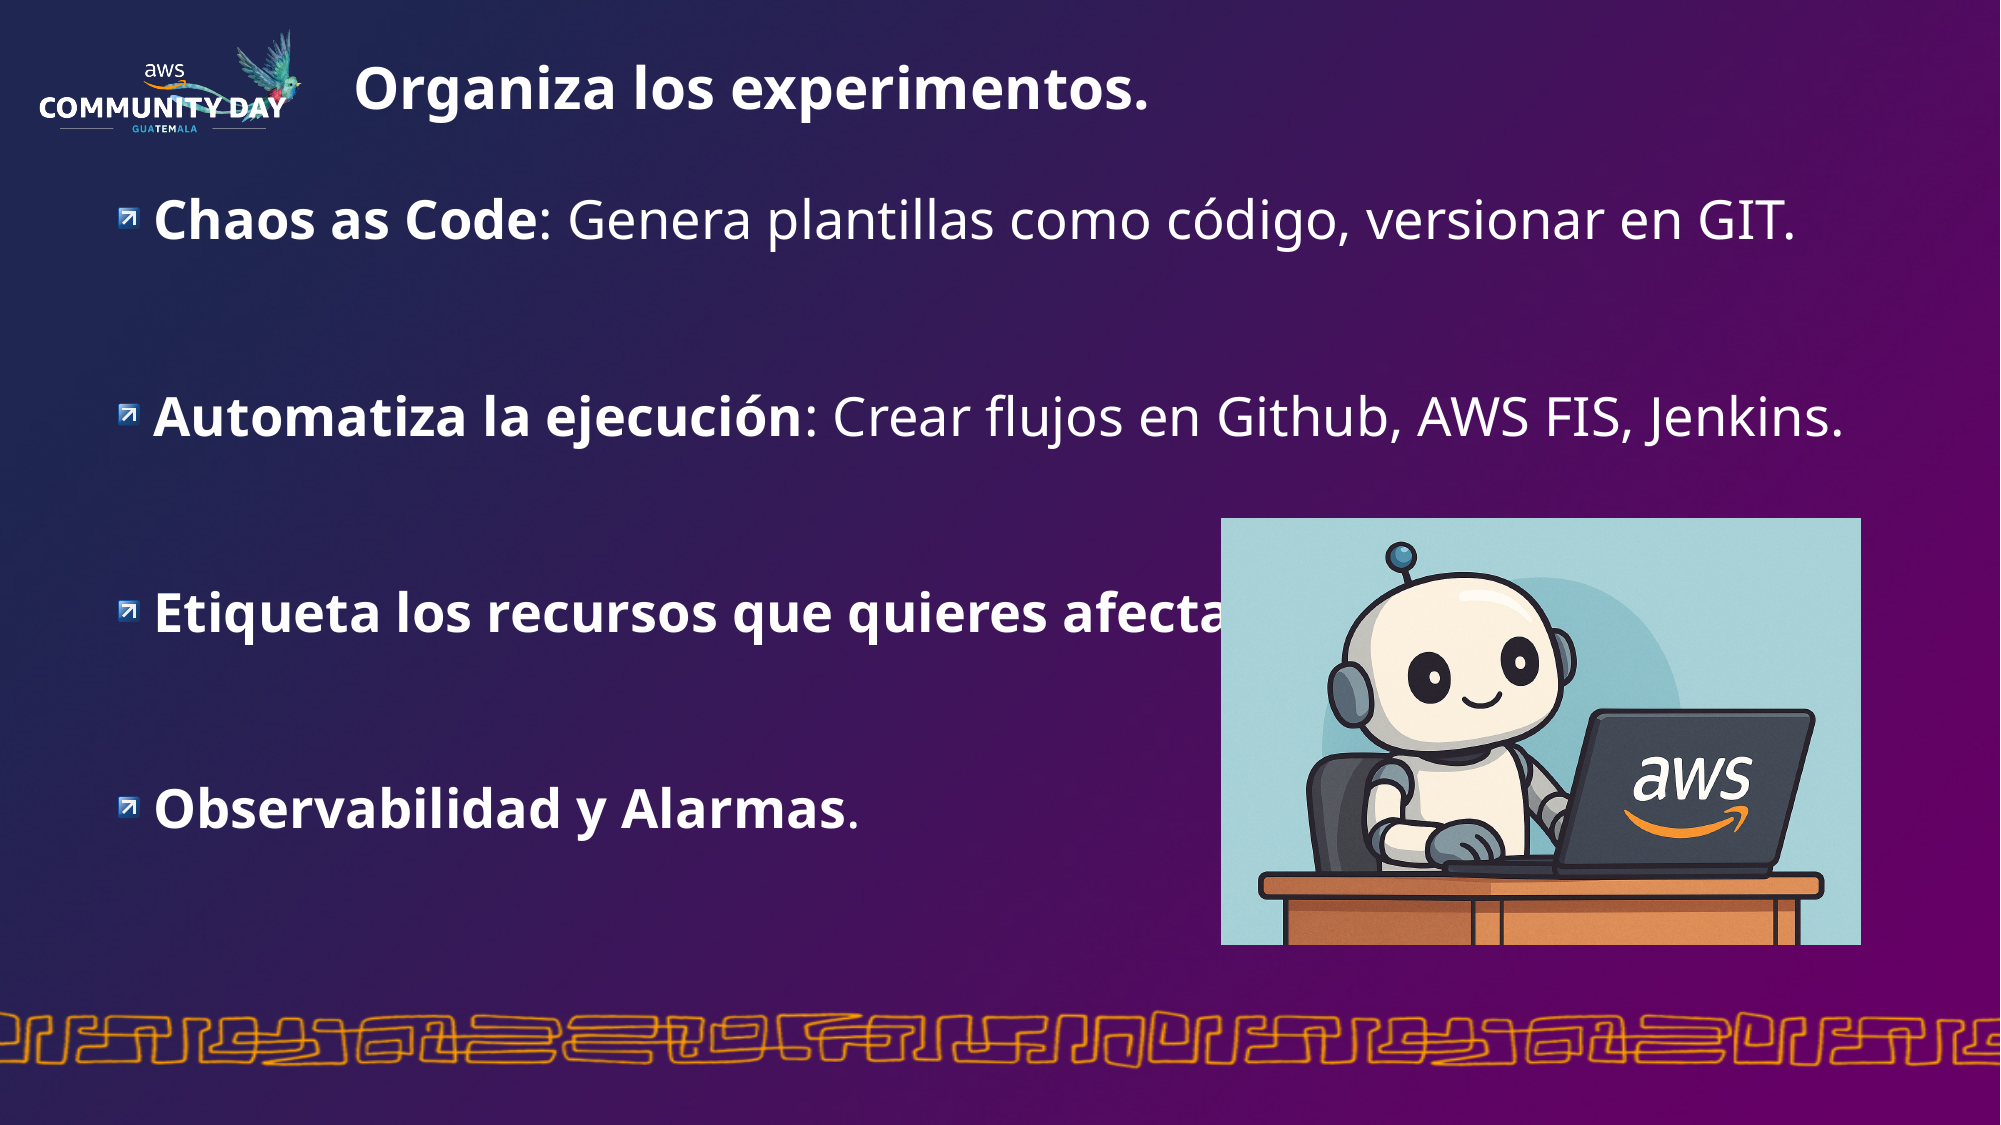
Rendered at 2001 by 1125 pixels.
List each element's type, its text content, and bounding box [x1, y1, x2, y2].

text_box Organiza los experimentos. [353, 59, 1999, 123]
text_box Chaos as Code: Genera plantillas como código, versionar en GIT. Automatiza la ejecución: Crear flujos en Github, AWS FIS, Jenkins. Etiqueta los recursos que quieres afectar. Observabilidad y Alarmas. [118, 177, 1882, 1014]
picture [0, 0, 2000, 1125]
